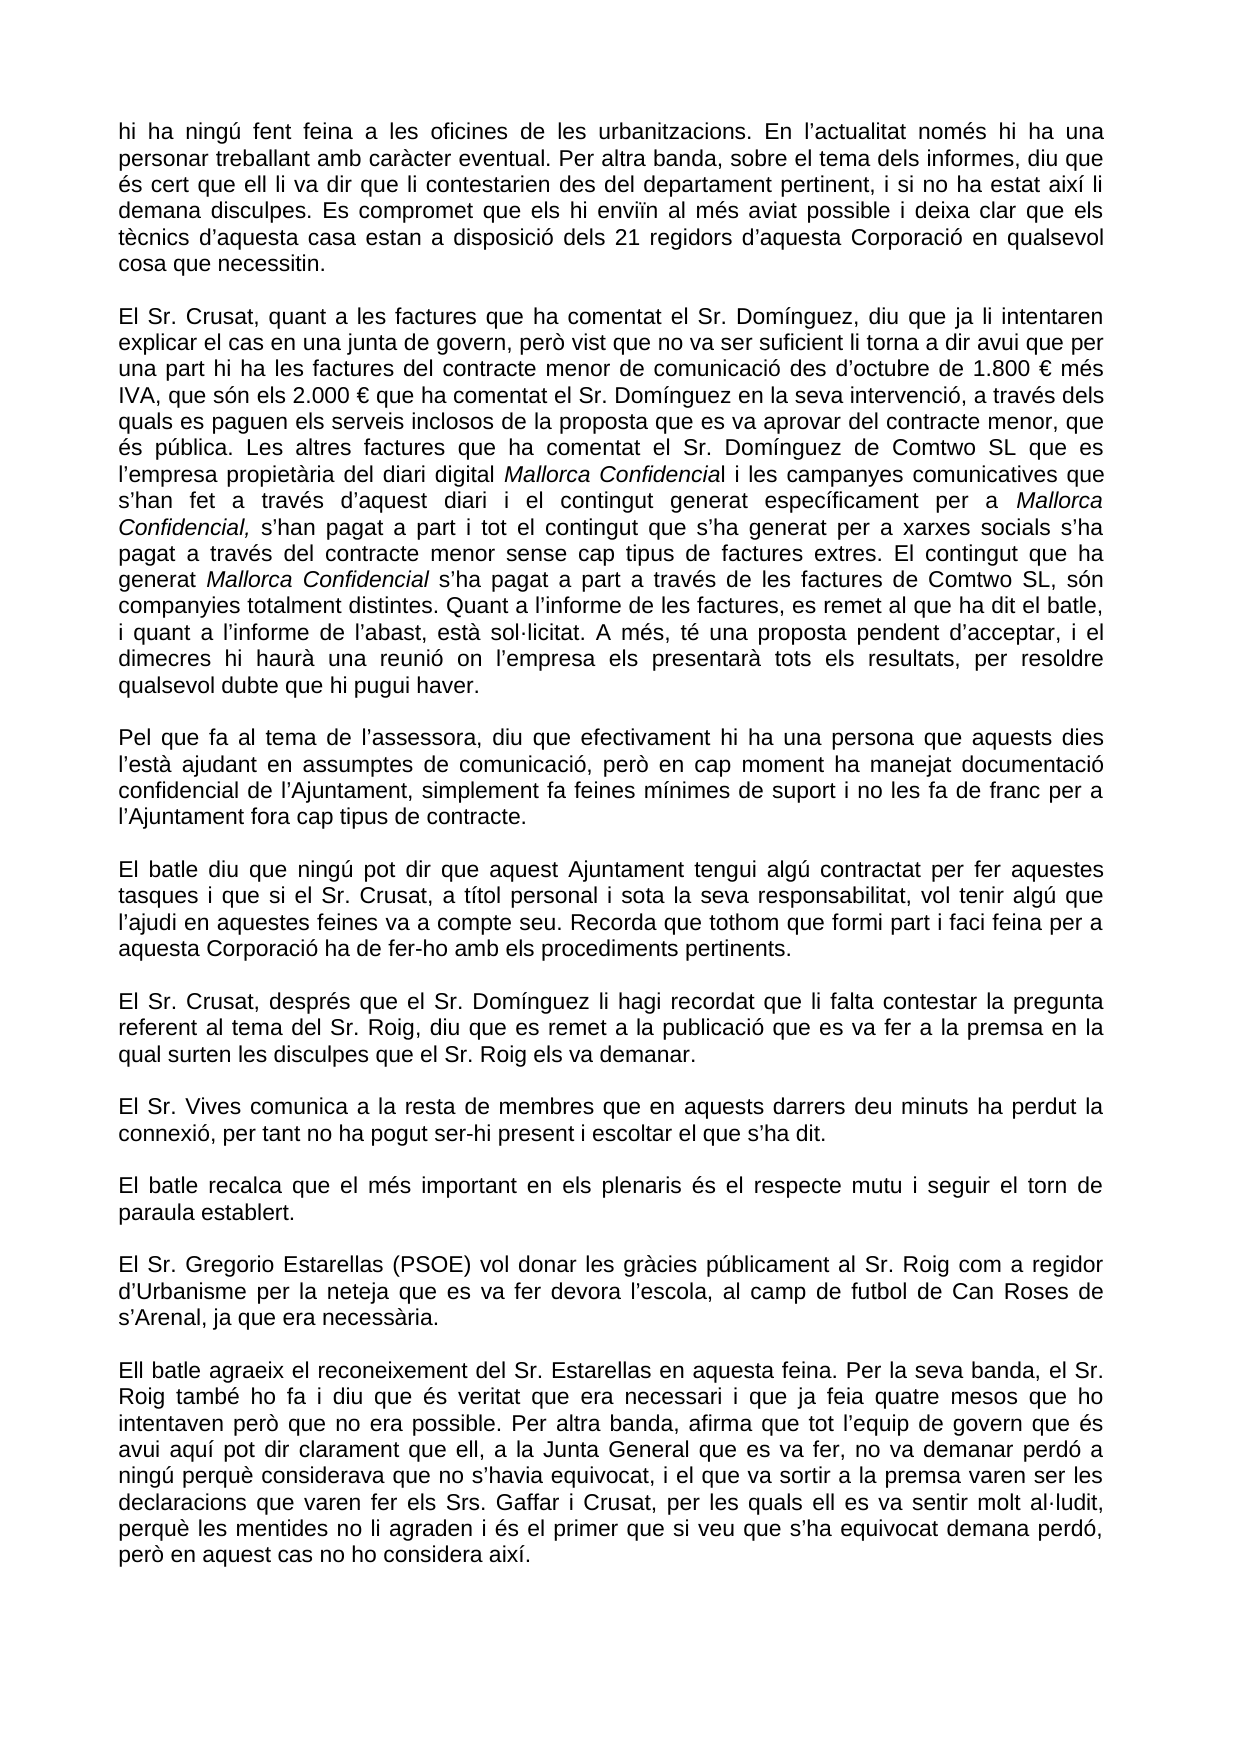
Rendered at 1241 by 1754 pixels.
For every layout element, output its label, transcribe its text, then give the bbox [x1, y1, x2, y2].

text El batle recalca que el més important en els plenaris és el respecte mutu i seguir el torn de paraula establert. [118, 1172, 1105, 1225]
text El Sr. Crusat, després que el Sr. Domínguez li hagi recordat que li falta contestar la pregunta referent al tema del Sr. Roig, diu que es remet a la publicació que es va fer a la premsa en la qual surten les disculpes que el Sr. Roig els va demanar. [118, 988, 1105, 1067]
text Pel que fa al tema de l’assessora, diu que efectivament hi ha una persona que aquests dies l’està ajudant en assumptes de comunicació, però en cap moment ha manejat documentació confidencial de l’Ajuntament, simplement fa feines mínimes de suport i no les fa de franc per a l’Ajuntament fora cap tipus de contracte. [118, 724, 1105, 830]
text El Sr. Gregorio Estarellas (PSOE) vol donar les gràcies públicament al Sr. Roig com a regidor d’Urbanisme per la neteja que es va fer devora l’escola, al camp de futbol de Can Roses de s’Arenal, ja que era necessària. [118, 1251, 1105, 1330]
text El Sr. Vives comunica a la resta de membres que en aquests darrers deu minuts ha perdut la connexió, per tant no ha pogut ser-hi present i escoltar el que s’ha dit. [118, 1093, 1105, 1146]
text Ell batle agraeix el reconeixement del Sr. Estarellas en aquesta feina. Per la seva banda, el Sr. Roig també ho fa i diu que és veritat que era necessari i que ja feia quatre mesos que ho intentaven però que no era possible. Per altra banda, afirma que tot l’equip de govern que és avui aquí pot dir clarament que ell, a la Junta General que es va fer, no va demanar perdó a ningú perquè considerava que no s’havia equivocat, i el que va sortir a la premsa varen ser les declaracions que varen fer els Srs. Gaffar i Crusat, per les quals ell es va sentir molt al·ludit, perquè les mentides no li agraden i és el primer que si veu que s’ha equivocat demana perdó, però en aquest cas no ho considera així. [118, 1357, 1105, 1568]
text El Sr. Crusat, quant a les factures que ha comentat el Sr. Domínguez, diu que ja li intentaren explicar el cas en una junta de govern, però vist que no va ser suficient li torna a dir avui que per una part hi ha les factures del contracte menor de comunicació des d’octubre de 1.800 € més IVA, que són els 2.000 € que ha comentat el Sr. Domínguez en la seva intervenció, a través dels quals es paguen els serveis inclosos de la proposta que es va aprovar del contracte menor, que és pública. Les altres factures que ha comentat el Sr. Domínguez de Comtwo SL que es l’empresa propietària del diari digital Mallorca Confidencial i les campanyes comunicatives que s’han fet a través d’aquest diari i el contingut generat específicament per a Mallorca Confidencial, s’han pagat a part i tot el contingut que s’ha generat per a xarxes socials s’ha pagat a través del contracte menor sense cap tipus de factures extres. El contingut que ha generat Mallorca Confidencial s’ha pagat a part a través de les factures de Comtwo SL, són companyies totalment distintes. Quant a l’informe de les factures, es remet al que ha dit el batle, i quant a l’informe de l’abast, està sol·licitat. A més, té una proposta pendent d’acceptar, i el dimecres hi haurà una reunió on l’empresa els presentarà tots els resultats, per resoldre qualsevol dubte que hi pugui haver. [118, 303, 1105, 698]
text El batle diu que ningú pot dir que aquest Ajuntament tengui algú contractat per fer aquestes tasques i que si el Sr. Crusat, a títol personal i sota la seva responsabilitat, vol tenir algú que l’ajudi en aquestes feines va a compte seu. Recorda que tothom que formi part i faci feina per a aquesta Corporació ha de fer-ho amb els procediments pertinents. [118, 856, 1105, 961]
text hi ha ningú fent feina a les oficines de les urbanitzacions. En l’actualitat només hi ha una personar treballant amb caràcter eventual. Per altra banda, sobre el tema dels informes, diu que és cert que ell li va dir que li contestarien des del departament pertinent, i si no ha estat així li demana disculpes. Es compromet que els hi enviïn al més aviat possible i deixa clar que els tècnics d’aquesta casa estan a disposició dels 21 regidors d’aquesta Corporació en qualsevol cosa que necessitin. [118, 118, 1105, 276]
